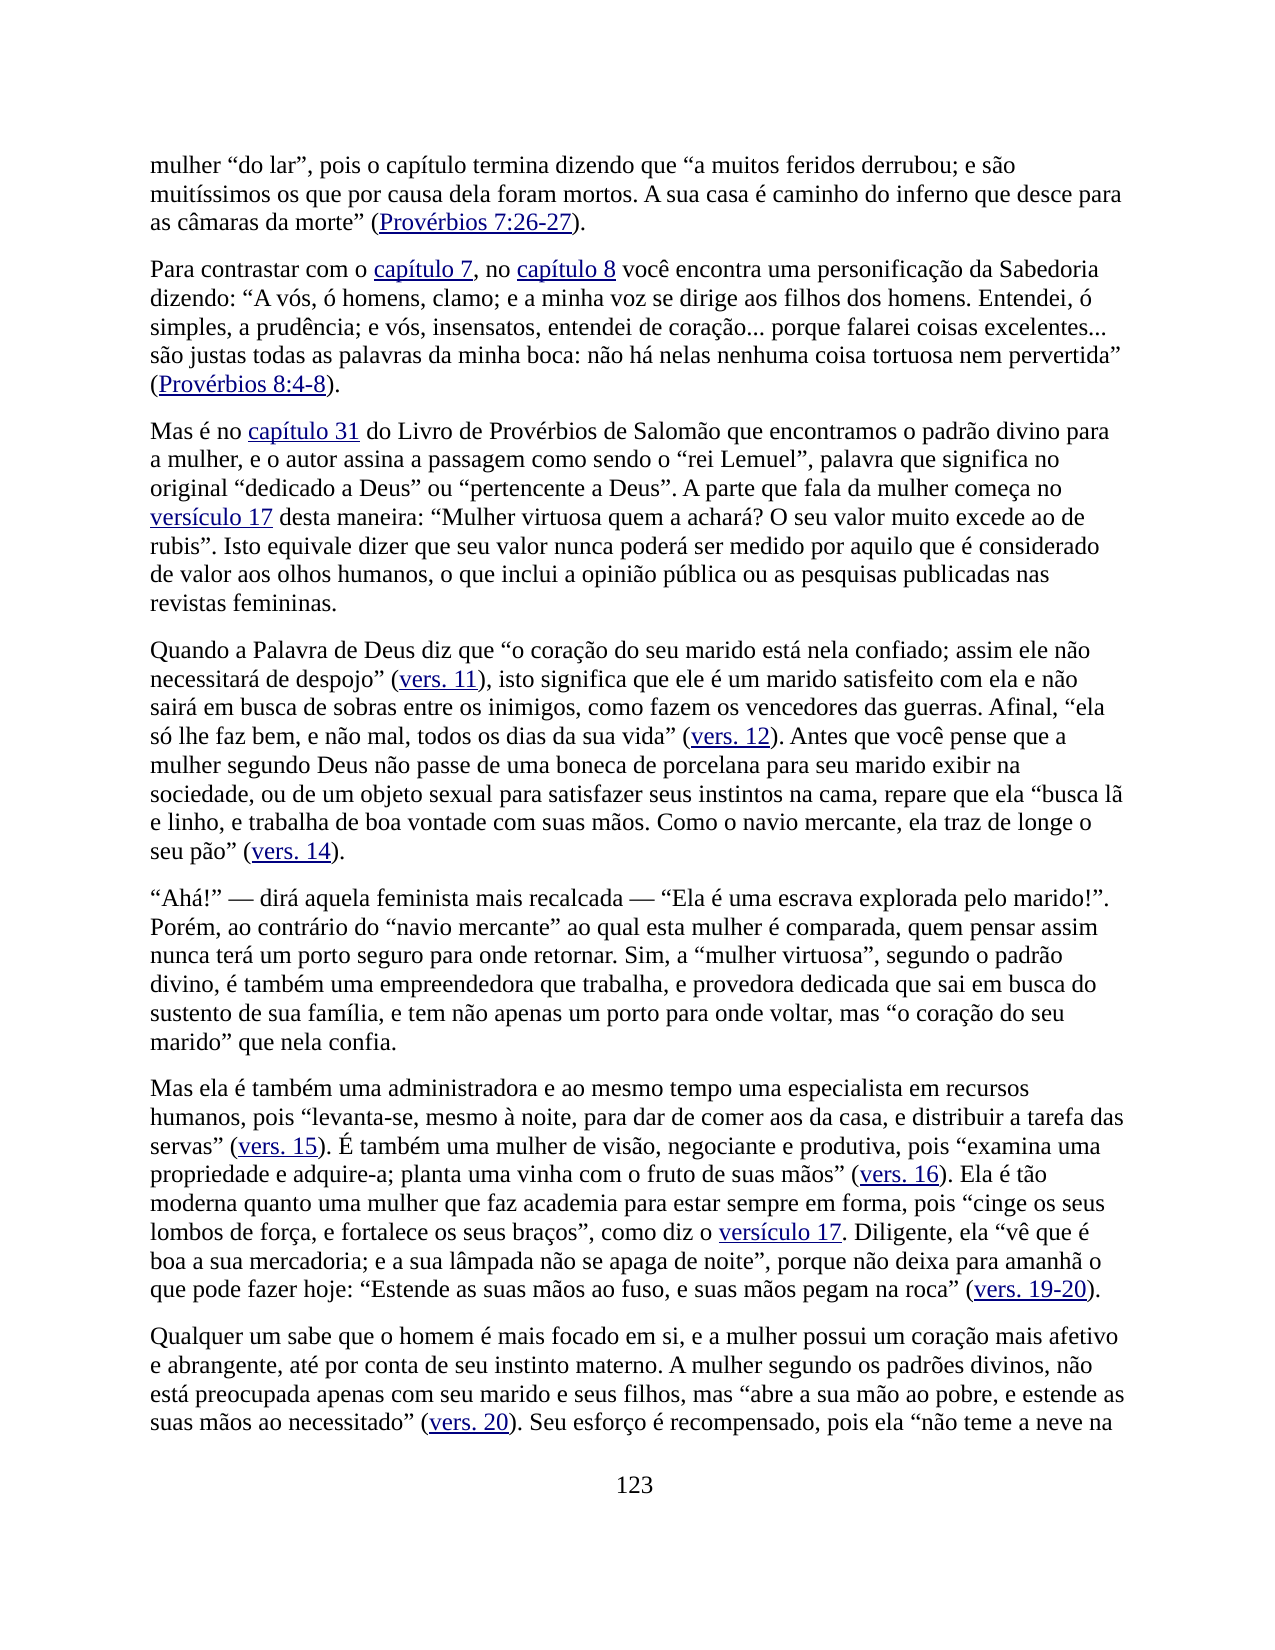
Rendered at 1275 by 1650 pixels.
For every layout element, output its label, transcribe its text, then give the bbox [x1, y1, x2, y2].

text Mas é no capítulo 31 do Livro de Provérbios de Salomão que encontramos o padrão divino para a mulher, e o autor assina a passagem como sendo o “rei Lemuel”, palavra que significa no original “dedicado a Deus” ou “pertencente a Deus”. A parte que fala da mulher começa no versículo 17 desta maneira: “Mulher virtuosa quem a achará? O seu valor muito excede ao de rubis”. Isto equivale dizer que seu valor nunca poderá ser medido por aquilo que é considerado de valor aos olhos humanos, o que inclui a opinião pública ou as pesquisas publicadas nas revistas femininas. [150, 416, 1125, 617]
text Mas ela é também uma administradora e ao mesmo tempo uma especialista em recursos humanos, pois “levanta-se, mesmo à noite, para dar de comer aos da casa, e distribuir a tarefa das servas” (vers. 15). É também uma mulher de visão, negociante e produtiva, pois “examina uma propriedade e adquire-a; planta uma vinha com o fruto de suas mãos” (vers. 16). Ela é tão moderna quanto uma mulher que faz academia para estar sempre em forma, pois “cinge os seus lombos de força, e fortalece os seus braços”, como diz o versículo 17. Diligente, ela “vê que é boa a sua mercadoria; e a sua lâmpada não se apaga de noite”, porque não deixa para amanhã o que pode fazer hoje: “Estende as suas mãos ao fuso, e suas mãos pegam na roca” (vers. 19-20). [150, 1073, 1125, 1303]
text Qualquer um sabe que o homem é mais focado em si, e a mulher possui um coração mais afetivo e abrangente, até por conta de seu instinto materno. A mulher segundo os padrões divinos, não está preocupada apenas com seu marido e seus filhos, mas “abre a sua mão ao pobre, e estende as suas mãos ao necessitado” (vers. 20). Seu esforço é recompensado, pois ela “não teme a neve na [150, 1321, 1125, 1436]
text Quando a Palavra de Deus diz que “o coração do seu marido está nela confiado; assim ele não necessitará de despojo” (vers. 11), isto significa que ele é um marido satisfeito com ela e não sairá em busca de sobras entre os inimigos, como fazem os vencedores das guerras. Afinal, “ela só lhe faz bem, e não mal, todos os dias da sua vida” (vers. 12). Antes que você pense que a mulher segundo Deus não passe de uma boneca de porcelana para seu marido exibir na sociedade, ou de um objeto sexual para satisfazer seus instintos na cama, repare que ela “busca lã e linho, e trabalha de boa vontade com suas mãos. Como o navio mercante, ela traz de longe o seu pão” (vers. 14). [150, 635, 1125, 865]
text “Ahá!” — dirá aquela feminista mais recalcada — “Ela é uma escrava explorada pelo marido!”. Porém, ao contrário do “navio mercante” ao qual esta mulher é comparada, quem pensar assim nunca terá um porto seguro para onde retornar. Sim, a “mulher virtuosa”, segundo o padrão divino, é também uma empreendedora que trabalha, e provedora dedicada que sai em busca do sustento de sua família, e tem não apenas um porto para onde voltar, mas “o coração do seu marido” que nela confia. [150, 883, 1125, 1055]
text Para contrastar com o capítulo 7, no capítulo 8 você encontra uma personificação da Sabedoria dizendo: “A vós, ó homens, clamo; e a minha voz se dirige aos filhos dos homens. Entendei, ó simples, a prudência; e vós, insensatos, entendei de coração... porque falarei coisas excelentes... são justas todas as palavras da minha boca: não há nelas nenhuma coisa tortuosa nem pervertida” (Provérbios 8:4-8). [150, 254, 1125, 398]
text mulher “do lar”, pois o capítulo termina dizendo que “a muitos feridos derrubou; e são muitíssimos os que por causa dela foram mortos. A sua casa é caminho do inferno que desce para as câmaras da morte” (Provérbios 7:26-27). [150, 150, 1125, 236]
